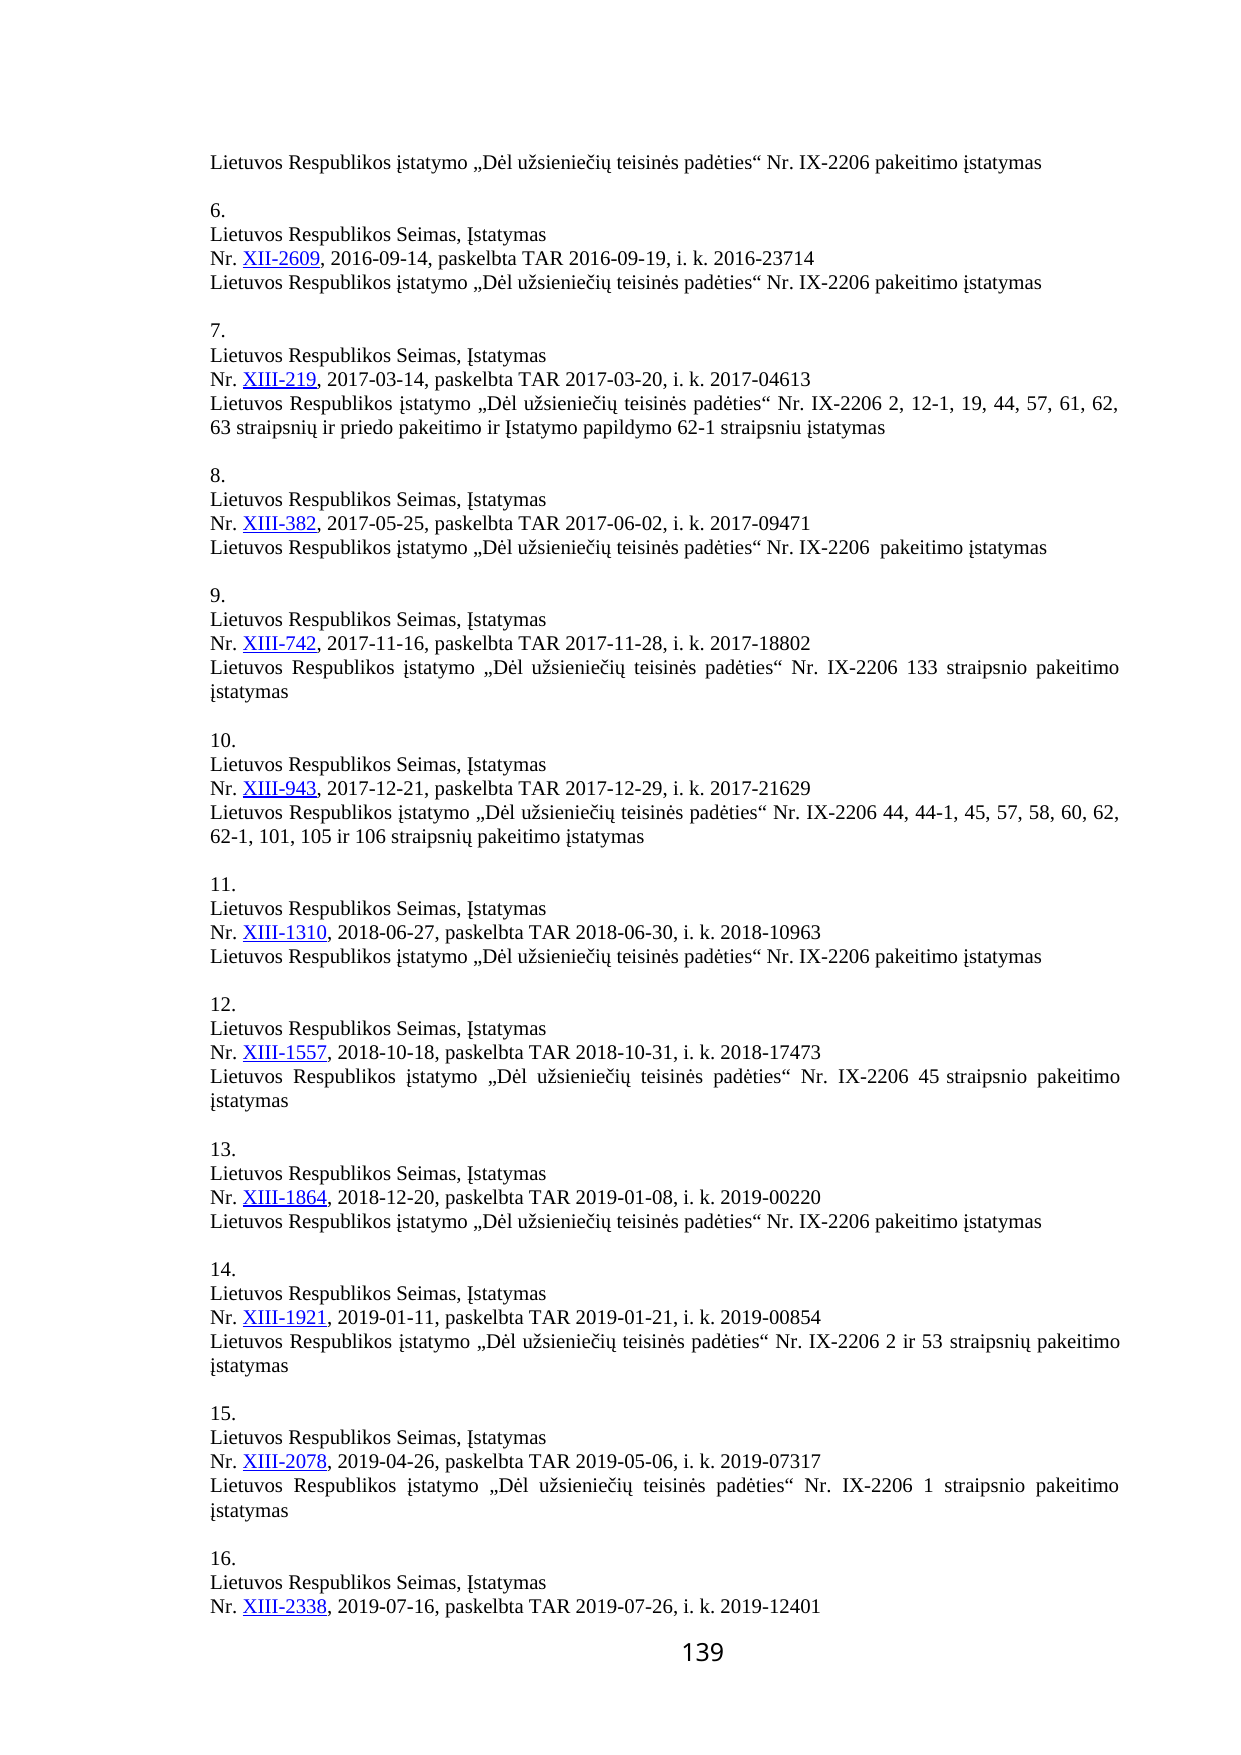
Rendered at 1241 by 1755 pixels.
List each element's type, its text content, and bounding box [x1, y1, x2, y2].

text Lietuvos Respublikos Seimas, Įstatymas [210, 342, 1120, 367]
text Lietuvos Respublikos Seimas, Įstatymas [210, 222, 1120, 246]
text 14. [210, 1257, 1120, 1281]
text Lietuvos Respublikos įstatymo „Dėl užsieniečių teisinės padėties“ Nr. IX-2206 pakeitimo įstatymas [210, 535, 1120, 559]
text Nr. XIII-382, 2017-05-25, paskelbta TAR 2017-06-02, i. k. 2017-09471 [210, 511, 1120, 535]
text Lietuvos Respublikos Seimas, Įstatymas [210, 1425, 1120, 1449]
text 13. [210, 1137, 1120, 1161]
text Lietuvos Respublikos įstatymo „Dėl užsieniečių teisinės padėties“ Nr. IX-2206 133 straipsnio pakeitimo įstatymas [210, 655, 1120, 703]
text Lietuvos Respublikos įstatymo „Dėl užsieniečių teisinės padėties“ Nr. IX-2206 44, 44-1, 45, 57, 58, 60, 62, 62-1, 101, 105 ir 106 straipsnių pakeitimo įstatymas [210, 800, 1120, 848]
text Lietuvos Respublikos Seimas, Įstatymas [210, 752, 1120, 776]
text Nr. XIII-219, 2017-03-14, paskelbta TAR 2017-03-20, i. k. 2017-04613 [210, 367, 1120, 391]
text Nr. XIII-943, 2017-12-21, paskelbta TAR 2017-12-29, i. k. 2017-21629 [210, 776, 1120, 800]
text 12. [210, 992, 1120, 1016]
text Nr. XIII-2078, 2019-04-26, paskelbta TAR 2019-05-06, i. k. 2019-07317 [210, 1449, 1120, 1473]
text Lietuvos Respublikos įstatymo „Dėl užsieniečių teisinės padėties“ Nr. IX-2206 pakeitimo įstatymas [210, 270, 1120, 294]
text 11. [210, 872, 1120, 896]
text Lietuvos Respublikos Seimas, Įstatymas [210, 1570, 1120, 1594]
text Lietuvos Respublikos įstatymo „Dėl užsieniečių teisinės padėties“ Nr. IX-2206 pakeitimo įstatymas [210, 1209, 1120, 1233]
text Lietuvos Respublikos įstatymo „Dėl užsieniečių teisinės padėties“ Nr. IX-2206 1 straipsnio pakeitimo įstatymas [210, 1473, 1120, 1522]
text 7. [210, 318, 1120, 342]
text Nr. XIII-1310, 2018-06-27, paskelbta TAR 2018-06-30, i. k. 2018-10963 [210, 920, 1120, 944]
text Lietuvos Respublikos įstatymo „Dėl užsieniečių teisinės padėties“ Nr. IX-2206 45 straipsnio pakeitimo įstatymas [210, 1064, 1120, 1112]
text Nr. XIII-742, 2017-11-16, paskelbta TAR 2017-11-28, i. k. 2017-18802 [210, 631, 1120, 655]
text Nr. XII-2609, 2016-09-14, paskelbta TAR 2016-09-19, i. k. 2016-23714 [210, 246, 1120, 270]
text Nr. XIII-1557, 2018-10-18, paskelbta TAR 2018-10-31, i. k. 2018-17473 [210, 1040, 1120, 1064]
text Lietuvos Respublikos įstatymo „Dėl užsieniečių teisinės padėties“ Nr. IX-2206 2 ir 53 straipsnių pakeitimo įstatymas [210, 1329, 1120, 1377]
text 8. [210, 463, 1120, 487]
text Nr. XIII-2338, 2019-07-16, paskelbta TAR 2019-07-26, i. k. 2019-12401 [210, 1594, 1120, 1618]
text 16. [210, 1546, 1120, 1570]
text Nr. XIII-1921, 2019-01-11, paskelbta TAR 2019-01-21, i. k. 2019-00854 [210, 1305, 1120, 1329]
text Lietuvos Respublikos Seimas, Įstatymas [210, 607, 1120, 631]
text Lietuvos Respublikos įstatymo „Dėl užsieniečių teisinės padėties“ Nr. IX-2206 pakeitimo įstatymas [210, 150, 1120, 174]
text Lietuvos Respublikos įstatymo „Dėl užsieniečių teisinės padėties“ Nr. IX-2206 2, 12-1, 19, 44, 57, 61, 62, 63 straipsnių ir priedo pakeitimo ir Įstatymo papildymo 62-1 straipsniu įstatymas [210, 391, 1120, 439]
text Lietuvos Respublikos Seimas, Įstatymas [210, 1281, 1120, 1305]
text 6. [210, 198, 1120, 222]
text Lietuvos Respublikos Seimas, Įstatymas [210, 896, 1120, 920]
text Lietuvos Respublikos Seimas, Įstatymas [210, 1016, 1120, 1040]
text Nr. XIII-1864, 2018-12-20, paskelbta TAR 2019-01-08, i. k. 2019-00220 [210, 1185, 1120, 1209]
text Lietuvos Respublikos Seimas, Įstatymas [210, 1161, 1120, 1185]
text 10. [210, 727, 1120, 752]
text 9. [210, 583, 1120, 607]
text Lietuvos Respublikos įstatymo „Dėl užsieniečių teisinės padėties“ Nr. IX-2206 pakeitimo įstatymas [210, 944, 1120, 968]
text 15. [210, 1401, 1120, 1425]
text Lietuvos Respublikos Seimas, Įstatymas [210, 487, 1120, 511]
